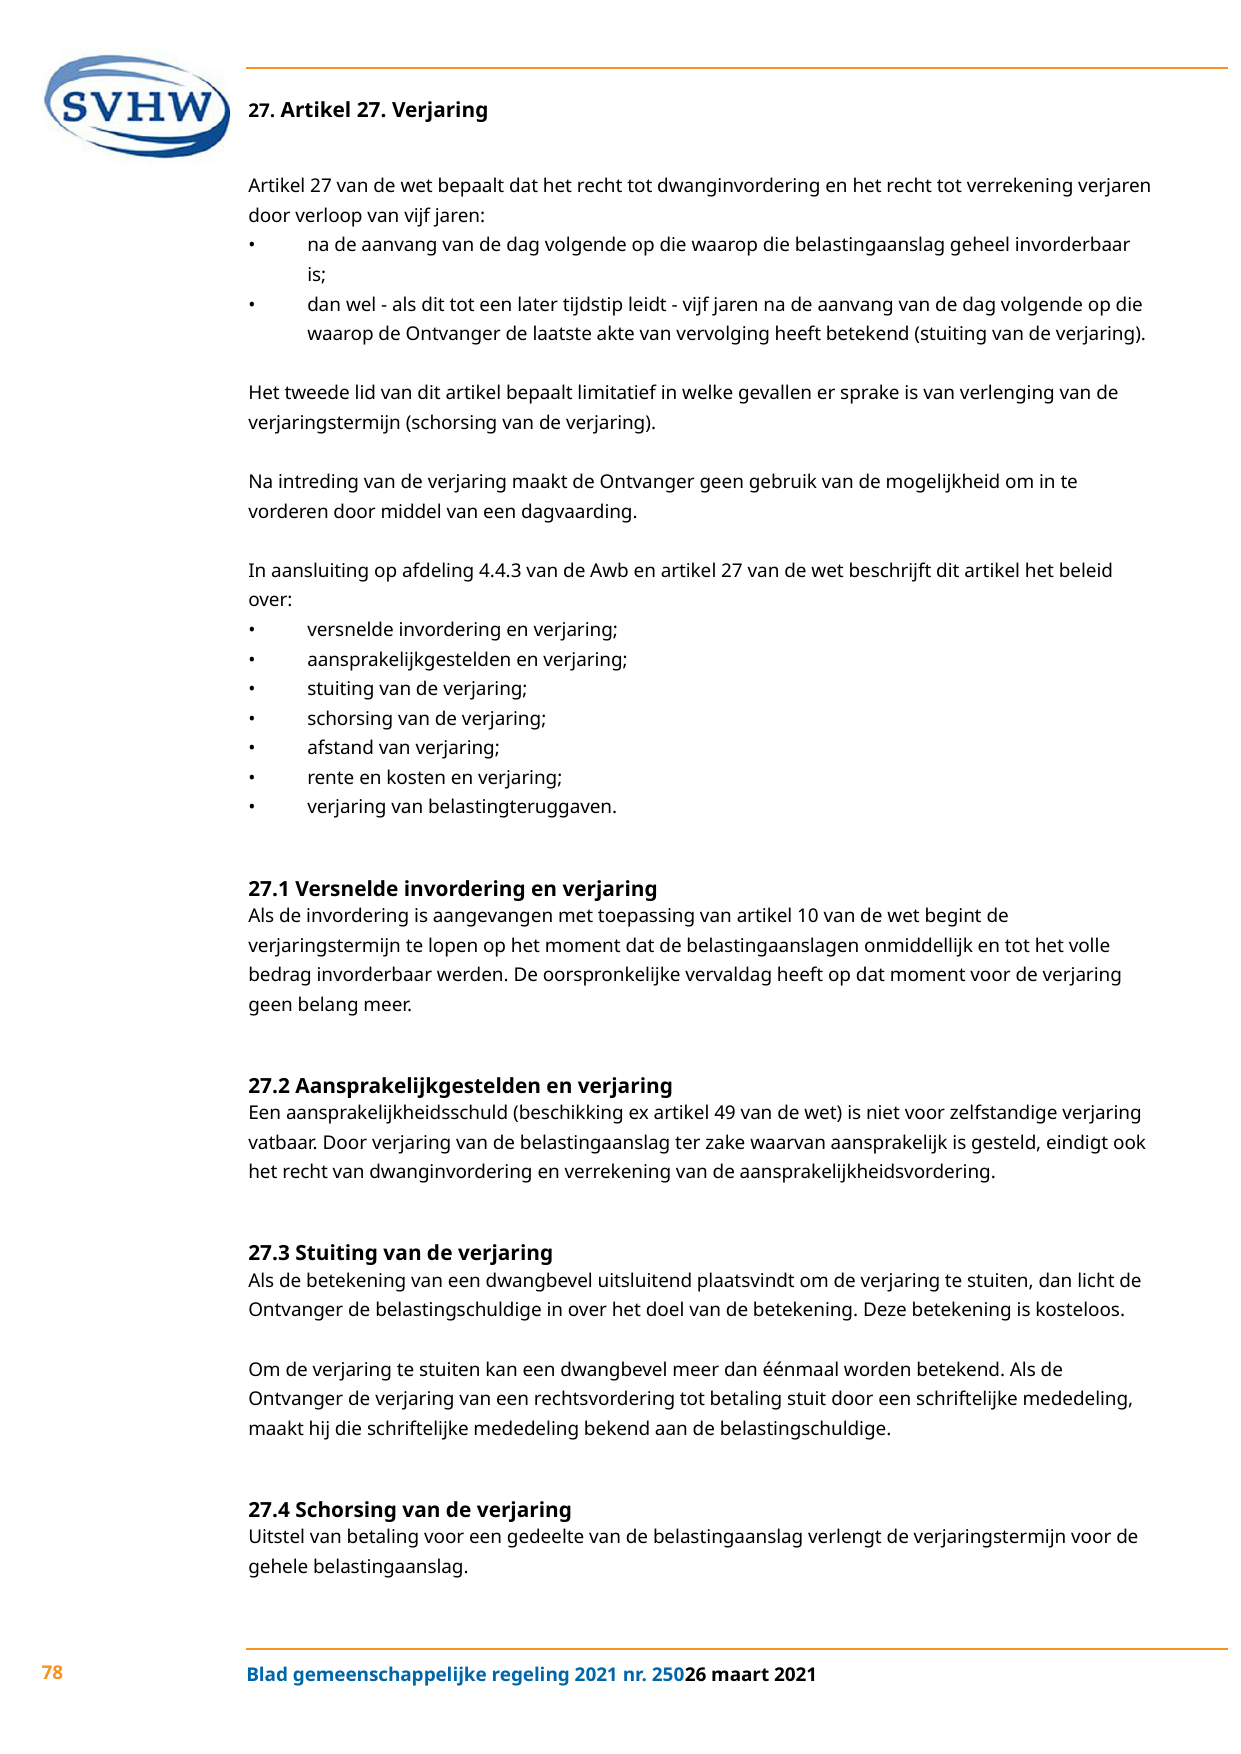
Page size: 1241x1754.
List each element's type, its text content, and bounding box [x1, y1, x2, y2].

text 27.1 Versnelde invordering en verjaring [248, 874, 1152, 902]
list versnelde invordering en verjaring; [248, 616, 1152, 642]
list aansprakelijkgestelden en verjaring; [248, 646, 1152, 672]
list schorsing van de verjaring; [248, 705, 1152, 731]
list afstand van verjaring; [248, 734, 1152, 760]
text Het tweede lid van dit artikel bepaalt limitatief in welke gevallen er sprake is van verlenging van de verjaringstermijn (schorsing van de verjaring). [248, 379, 1152, 435]
text Na intreding van de verjaring maakt de Ontvanger geen gebruik van de mogelijkheid om in te vorderen door middel van een dagvaarding. [248, 468, 1152, 524]
text 27.3 Stuiting van de verjaring [248, 1238, 1152, 1267]
list stuiting van de verjaring; [248, 675, 1152, 701]
list na de aanvang van de dag volgende op die waarop die belastingaanslag geheel invorderbaar is; [248, 232, 1152, 287]
text 27.2 Aansprakelijkgestelden en verjaring [248, 1071, 1152, 1099]
list rente en kosten en verjaring; [248, 764, 1152, 790]
text Artikel 27 van de wet bepaalt dat het recht tot dwanginvordering en het recht tot verrekening verjaren door verloop van vijf jaren: [248, 172, 1152, 228]
picture [41, 47, 231, 172]
text In aansluiting op afdeling 4.4.3 van de Awb en artikel 27 van de wet beschrijft dit artikel het beleid over: [248, 557, 1152, 612]
text Om de verjaring te stuiten kan een dwangbevel meer dan éénmaal worden betekend. Als de Ontvanger de verjaring van een rechtsvordering tot betaling stuit door een schriftelijke mededeling, maakt hij die schriftelijke mededeling bekend aan de belastingschuldige. [248, 1356, 1152, 1441]
text Uitstel van betaling voor een gedeelte van de belastingaanslag verlengt de verjaringstermijn voor de gehele belastingaanslag. [248, 1523, 1152, 1579]
text Als de betekening van een dwangbevel uitsluitend plaatsvindt om de verjaring te stuiten, dan licht de Ontvanger de belastingschuldige in over het doel van de betekening. Deze betekening is kosteloos. [248, 1267, 1152, 1322]
text Als de invordering is aangevangen met toepassing van artikel 10 van de wet begint de verjaringstermijn te lopen op het moment dat de belastingaanslagen onmiddellijk en tot het volle bedrag invorderbaar werden. De oorspronkelijke vervaldag heeft op dat moment voor de verjaring geen belang meer. [248, 902, 1152, 1017]
text 27. Artikel 27. Verjaring [248, 95, 1152, 123]
text 27.4 Schorsing van de verjaring [248, 1495, 1152, 1523]
text Een aansprakelijkheidsschuld (beschikking ex artikel 49 van de wet) is niet voor zelfstandige verjaring vatbaar. Door verjaring van de belastingaanslag ter zake waarvan aansprakelijk is gesteld, eindigt ook het recht van dwanginvordering en verrekening van de aansprakelijkheidsvordering. [248, 1099, 1152, 1184]
list verjaring van belastingteruggaven. [248, 794, 1152, 819]
list dan wel - als dit tot een later tijdstip leidt - vijf jaren na de aanvang van de dag volgende op die waarop de Ontvanger de laatste akte van vervolging heeft betekend (stuiting van de verjaring). [248, 291, 1152, 346]
